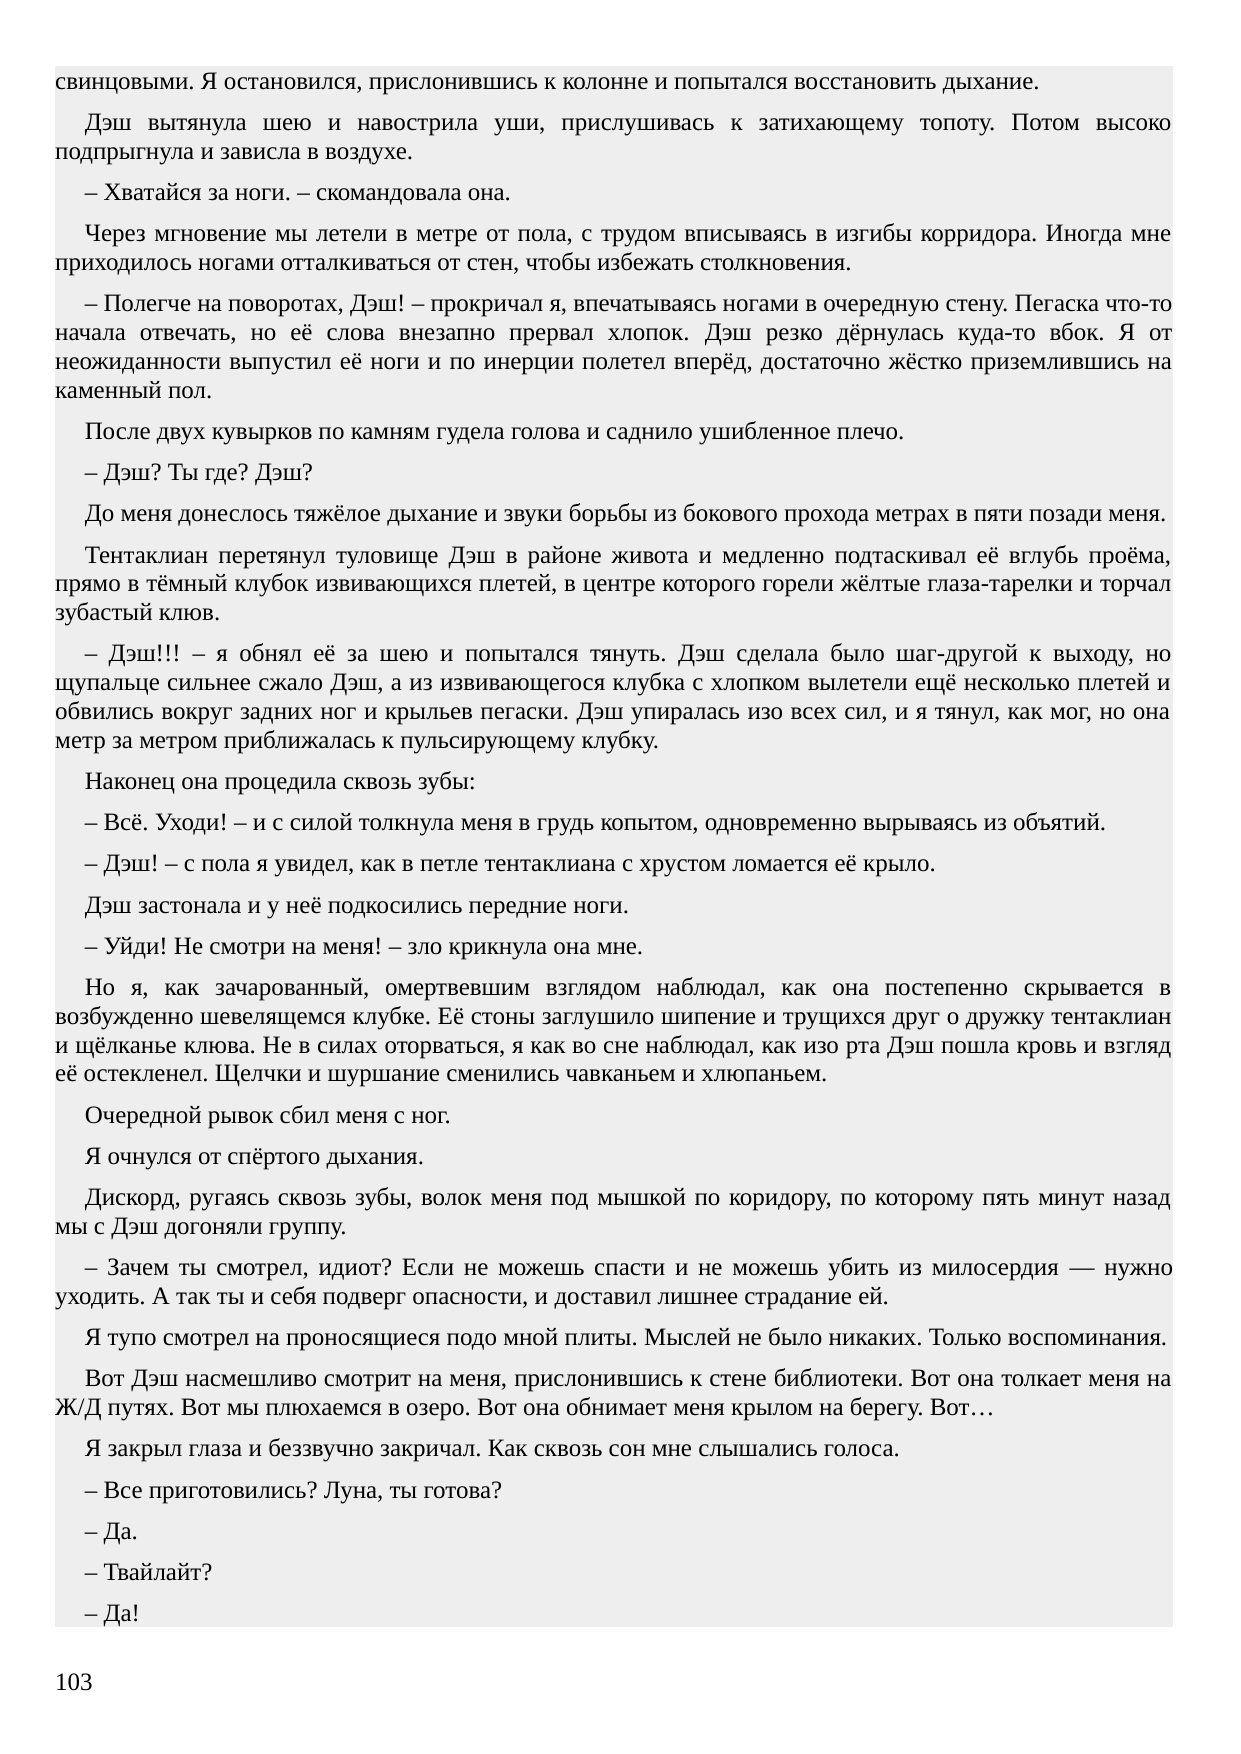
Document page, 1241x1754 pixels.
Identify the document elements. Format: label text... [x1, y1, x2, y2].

text Через мгновение мы летели в метре от пола, с трудом вписываясь в изгибы корридора. Иногда мне приходилось ногами отталкиваться от стен, чтобы избежать столкновения. [55, 218, 1173, 276]
text Дискорд, ругаясь сквозь зубы, волок меня под мышкой по коридору, по которому пять минут назад мы с Дэш догоняли группу. [55, 1182, 1173, 1240]
text Но я, как зачарованный, омертвевшим взглядом наблюдал, как она постепенно скрывается в возбужденно шевелящемся клубке. Её стоны заглушило шипение и трущихся друг о дружку тентаклиан и щёлканье клюва. Не в силах оторваться, я как во сне наблюдал, как изо рта Дэш пошла кровь и взгляд её остекленел. Щелчки и шуршание сменились чавканьем и хлюпаньем. [55, 972, 1173, 1087]
text Дэш застонала и у неё подкосились передние ноги. [55, 890, 1173, 918]
text – Всё. Уходи! – и с силой толкнула меня в грудь копытом, одновременно вырываясь из объятий. [55, 807, 1173, 836]
text – Все приготовились? Луна, ты готова? [55, 1475, 1173, 1503]
text – Дэш? Ты где? Дэш? [55, 457, 1173, 486]
text Я закрыл глаза и беззвучно закричал. Как сквозь сон мне слышались голоса. [55, 1433, 1173, 1462]
text Я очнулся от спёртого дыхания. [55, 1141, 1173, 1170]
text После двух кувырков по камням гудела голова и саднило ушибленное плечо. [55, 416, 1173, 445]
text Наконец она процедила сквозь зубы: [55, 766, 1173, 795]
text До меня донеслось тяжёлое дыхание и звуки борьбы из бокового прохода метрах в пяти позади меня. [55, 498, 1173, 527]
text – Да! [55, 1598, 1173, 1627]
text – Полегче на поворотах, Дэш! – прокричал я, впечатываясь ногами в очередную стену. Пегаска что-то начала отвечать, но её слова внезапно прервал хлопок. Дэш резко дёрнулась куда-то вбок. Я от неожиданности выпустил её ноги и по инерции полетел вперёд, достаточно жёстко приземлившись на каменный пол. [55, 288, 1173, 403]
text Я тупо смотрел на проносящиеся подо мной плиты. Мыслей не было никаких. Только воспоминания. [55, 1322, 1173, 1351]
text – Дэш! – с пола я увидел, как в петле тентаклиана с хрустом ломается её крыло. [55, 848, 1173, 877]
text – Уйди! Не смотри на меня! – зло крикнула она мне. [55, 931, 1173, 960]
text – Хватайся за ноги. – скомандовала она. [55, 177, 1173, 206]
text свинцовыми. Я остановился, прислонившись к колонне и попытался восстановить дыхание. [55, 66, 1173, 95]
text – Да. [55, 1516, 1173, 1545]
text Дэш вытянула шею и навострила уши, прислушивась к затихающему топоту. Потом высоко подпрыгнула и зависла в воздухе. [55, 107, 1173, 165]
text – Зачем ты смотрел, идиот? Если не можешь спасти и не можешь убить из милосердия — нужно уходить. А так ты и себя подверг опасности, и доставил лишнее страдание ей. [55, 1252, 1173, 1310]
text Тентаклиан перетянул туловище Дэш в районе живота и медленно подтаскивал её вглубь проёма, прямо в тёмный клубок извивающихся плетей, в центре которого горели жёлтые глаза-тарелки и торчал зубастый клюв. [55, 540, 1173, 626]
text – Дэш!!! – я обнял её за шею и попытался тянуть. Дэш сделала было шаг-другой к выходу, но щупальце сильнее сжало Дэш, а из извивающегося клубка с хлопком вылетели ещё несколько плетей и обвились вокруг задних ног и крыльев пегаски. Дэш упиралась изо всех сил, и я тянул, как мог, но она метр за метром приближалась к пульсирующему клубку. [55, 638, 1173, 753]
text Очередной рывок сбил меня с ног. [55, 1100, 1173, 1128]
text – Твайлайт? [55, 1557, 1173, 1586]
text Вот Дэш насмешливо смотрит на меня, прислонившись к стене библиотеки. Вот она толкает меня на Ж/Д путях. Вот мы плюхаемся в озеро. Вот она обнимает меня крылом на берегу. Вот… [55, 1363, 1173, 1421]
